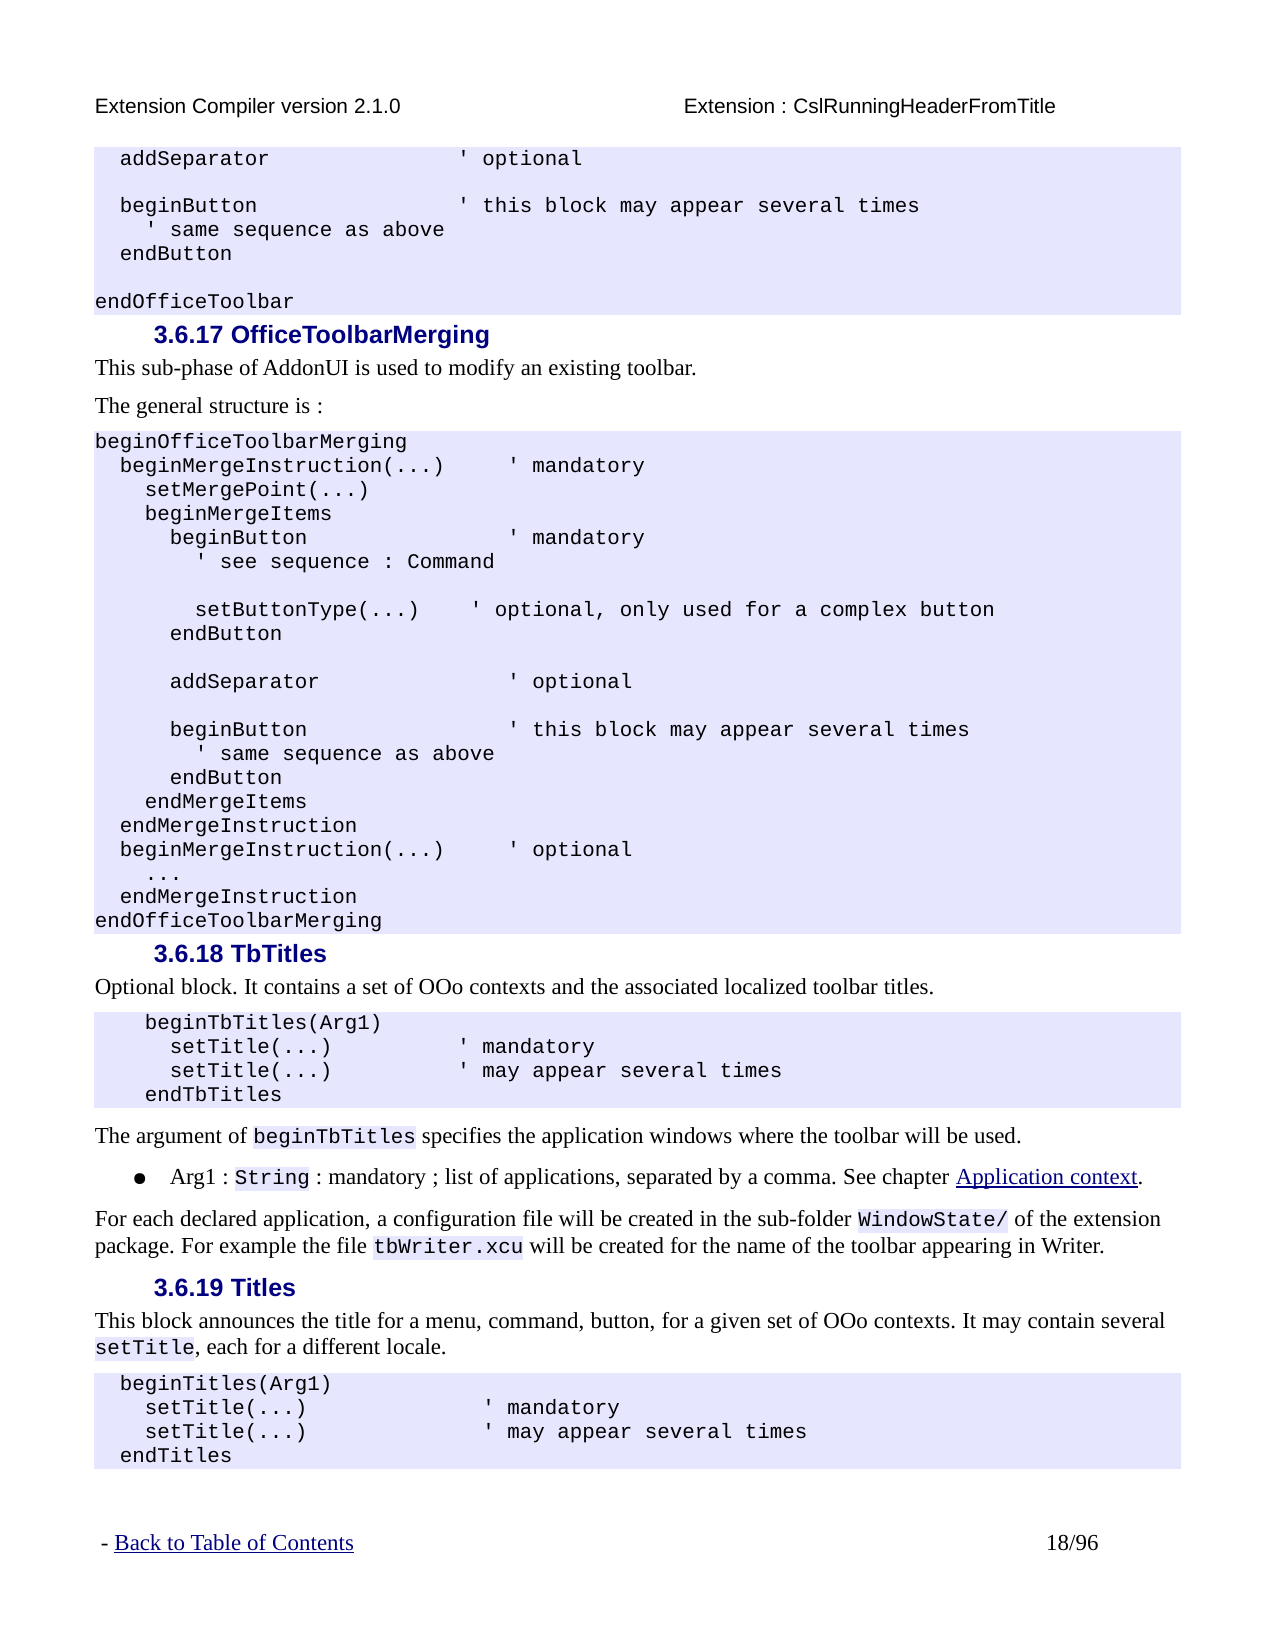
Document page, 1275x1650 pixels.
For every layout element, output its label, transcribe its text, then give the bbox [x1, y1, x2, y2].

text beginTbTitles(Arg1) [94, 1012, 1181, 1036]
list Arg1 : String : mandatory ; list of applications, separated by a comma. See chapter Application context. [132, 1164, 1181, 1191]
text endOfficeToolbarMerging [94, 910, 1181, 934]
text addSeparator ' optional [94, 147, 1181, 171]
text endTitles [94, 1445, 1181, 1469]
text endMergeInstruction [94, 886, 1181, 910]
text ' same sequence as above [94, 219, 1181, 243]
text The general structure is : [94, 393, 1181, 419]
subtitle TbTitles [153, 940, 1181, 968]
text beginButton ' this block may appear several times [94, 195, 1181, 219]
text Optional block. It contains a set of OOo contexts and the associated localized toolbar titles. [94, 974, 1181, 1000]
text setMergePoint(...) [94, 479, 1181, 503]
text For each declared application, a configuration file will be created in the sub-folder WindowState/ of the extension package. For example the file tbWriter.xcu will be created for the name of the toolbar appearing in Writer. [94, 1206, 1181, 1260]
text beginButton ' mandatory [94, 527, 1181, 551]
text endOfficeToolbar [94, 291, 1181, 315]
text endMergeInstruction [94, 814, 1181, 838]
text setTitle(...) ' may appear several times [94, 1060, 1181, 1084]
text ... [94, 862, 1181, 886]
text endButton [94, 243, 1181, 267]
text addSeparator ' optional [94, 671, 1181, 695]
text beginButton ' this block may appear several times [94, 719, 1181, 743]
text beginMergeInstruction(...) ' mandatory [94, 455, 1181, 479]
text ' same sequence as above [94, 743, 1181, 767]
text This sub-phase of AddonUI is used to modify an existing toolbar. [94, 355, 1181, 381]
subtitle Titles [153, 1274, 1181, 1302]
text beginTitles(Arg1) [94, 1373, 1181, 1397]
subtitle OfficeToolbarMerging [153, 321, 1181, 349]
text setTitle(...) ' mandatory [94, 1397, 1181, 1421]
text beginMergeInstruction(...) ' optional [94, 838, 1181, 862]
text beginOfficeToolbarMerging [94, 431, 1181, 455]
text beginMergeItems [94, 503, 1181, 527]
text ' see sequence : Command [94, 551, 1181, 575]
text setButtonType(...) ' optional, only used for a complex button [94, 599, 1181, 623]
text This block announces the title for a menu, command, button, for a given set of OOo contexts. It may contain several setTitle, each for a different locale. [94, 1308, 1181, 1361]
text endTbTitles [94, 1084, 1181, 1108]
text The argument of beginTbTitles specifies the application windows where the toolbar will be used. [94, 1123, 1181, 1149]
text setTitle(...) ' mandatory [94, 1036, 1181, 1060]
text endButton [94, 767, 1181, 791]
text endMergeItems [94, 791, 1181, 814]
text setTitle(...) ' may appear several times [94, 1421, 1181, 1445]
text endButton [94, 623, 1181, 647]
